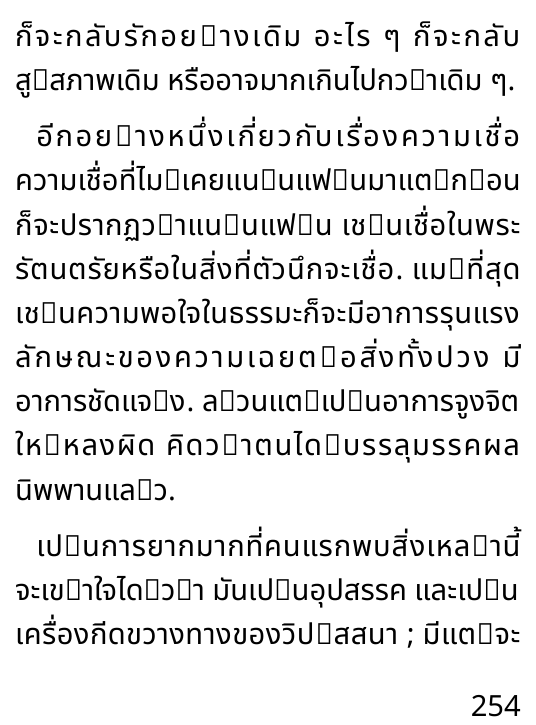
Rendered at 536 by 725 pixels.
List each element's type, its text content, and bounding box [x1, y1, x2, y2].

text เปนการยากมากที่คนแรกพบสิ่งเหลานี้ จะเขาใจไดวา มันเปนอุปสรรค และเปนเครื่องกีดขวางทางของวิปสสนา ; มีแตจะ [15, 526, 521, 658]
text อีกอยางหนึ่งเกี่ยวกับเรื่องความเชื่อ ความเชื่อที่ไมเคยแนนแฟนมาแตกอน ก็จะปรากฏวาแนนแฟน เชนเชื่อในพระรัตนตรัยหรือในสิ่งที่ตัวนึกจะเชื่อ. แมที่สุด เชนความพอใจในธรรมะก็จะมีอาการรุนแรง ลักษณะของความเฉยตอสิ่งทั้งปวง มีอาการชัดแจง. ลวนแตเปนอาการจูงจิตใหหลงผิด คิดวาตนไดบรรลุมรรคผลนิพพานแลว. [15, 116, 521, 513]
text ก็จะกลับรักอยางเดิม อะไร ๆ ก็จะกลับสูสภาพเดิม หรืออาจมากเกินไปกวาเดิม ๆ. [15, 15, 521, 103]
